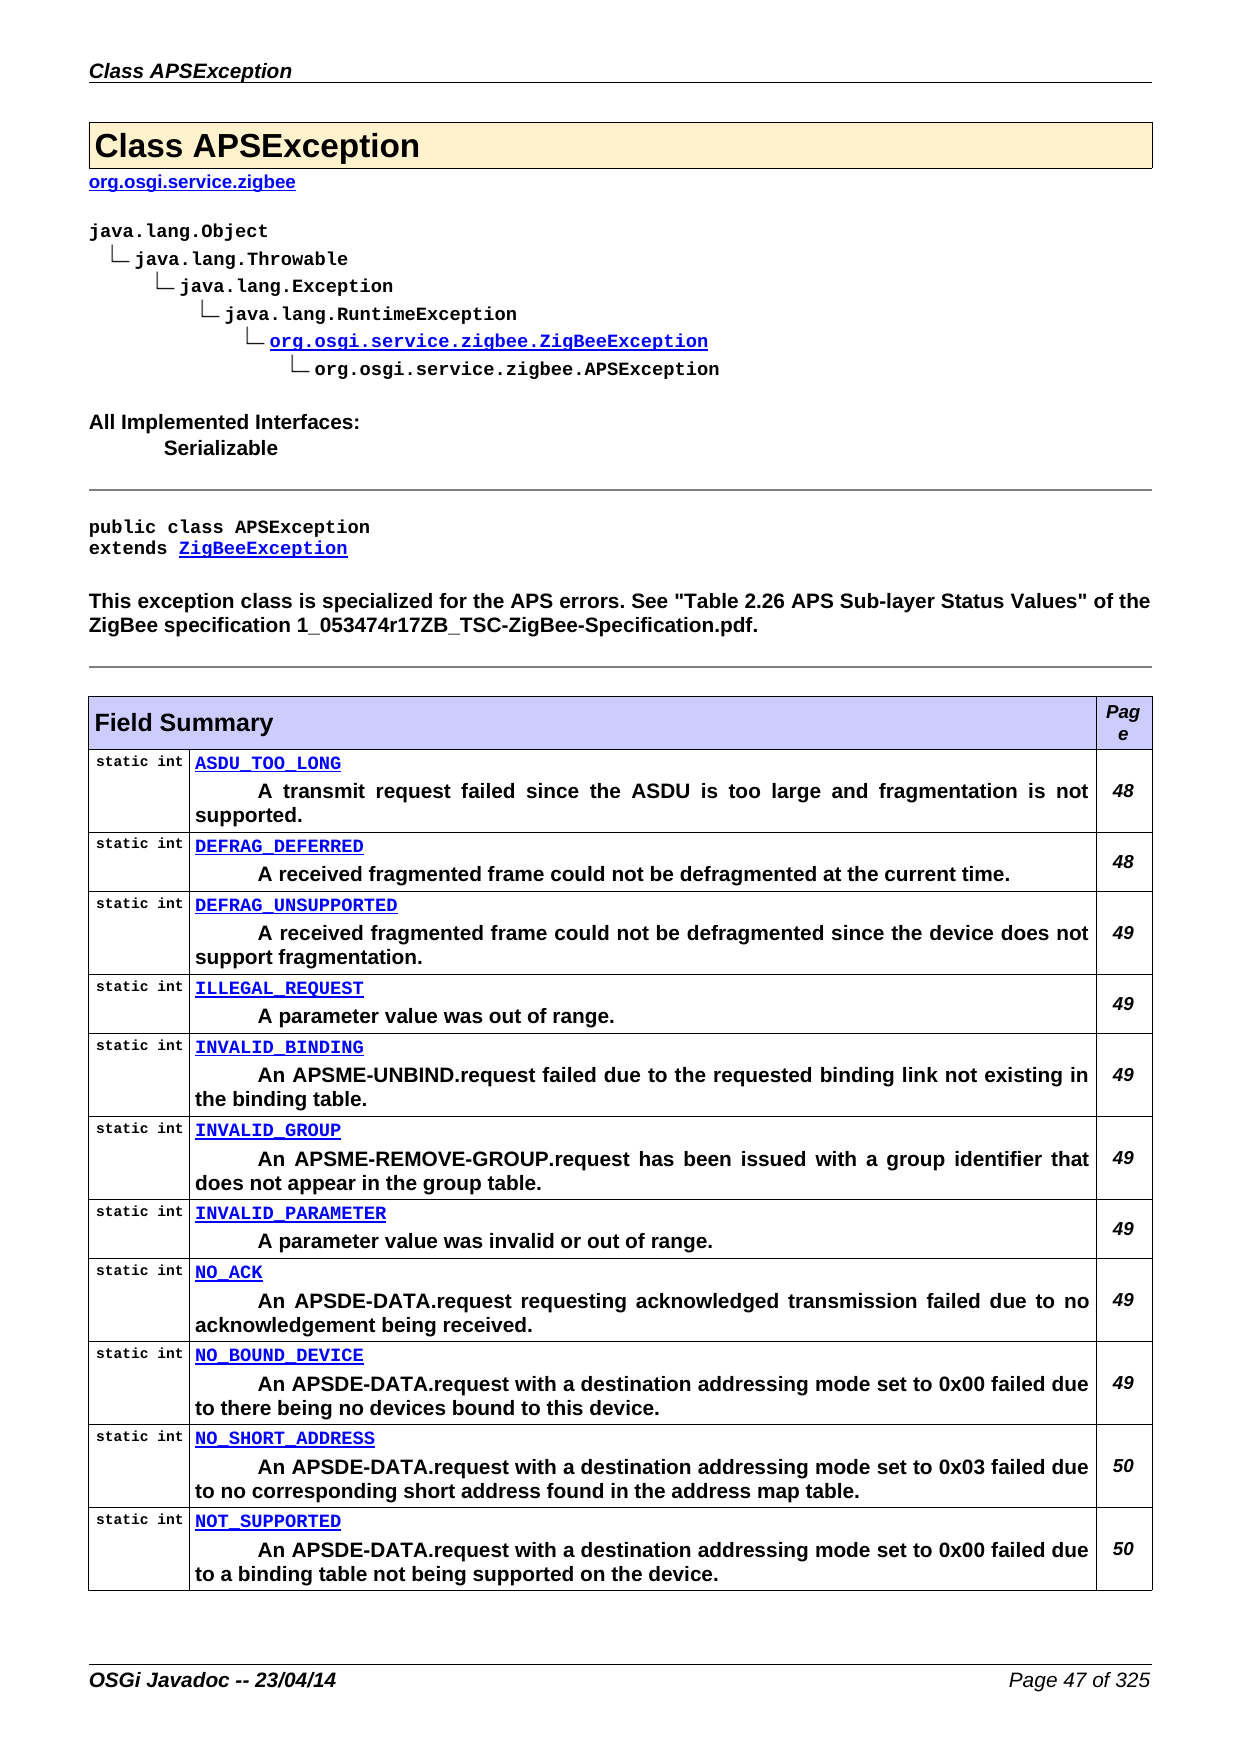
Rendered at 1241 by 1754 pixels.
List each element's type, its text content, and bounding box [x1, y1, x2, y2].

table_cell ASDU_TOO_LONG A transmit request failed since the ASDU is too large and fragmentation is not supported. [190, 750, 1096, 832]
table_cell static int [89, 1034, 189, 1116]
subtitle All Implemented Interfaces: [88, 410, 1152, 434]
table_header Field Summary [89, 697, 1096, 749]
table_cell 51 [1097, 1508, 1152, 1590]
text java.lang.RuntimeException [88, 298, 1152, 326]
table_cell INVALID_PARAMETER A parameter value was invalid or out of range. [190, 1200, 1096, 1258]
text java.lang.Throwable [88, 243, 1152, 271]
table_cell 50 [1097, 892, 1152, 974]
text This exception class is specialized for the APS errors. See "Table 2.26 APS Sub-layer Status Values" of the ZigBee specification 1_053474r17ZB_TSC-ZigBee-Specification.pdf. [88, 589, 1152, 637]
text org.osgi.service.zigbee.ZigBeeException [88, 326, 1152, 353]
text public class APSException [88, 518, 1152, 539]
picture [201, 298, 225, 321]
table_cell NO_BOUND_DEVICE An APSDE-DATA.request with a destination addressing mode set to 0x00 failed due to there being no devices bound to this device. [190, 1342, 1096, 1424]
table_cell INVALID_GROUP An APSME-REMOVE-GROUP.request has been issued with a group identifier that does not appear in the group table. [190, 1117, 1096, 1199]
table_cell static int [89, 1259, 189, 1341]
table_cell 50 [1097, 975, 1152, 1033]
table_cell NO_SHORT_ADDRESS An APSDE-DATA.request with a destination addressing mode set to 0x03 failed due to no corresponding short address found in the address map table. [190, 1425, 1096, 1507]
table_cell 50 [1097, 1259, 1152, 1341]
table_cell 50 [1097, 1342, 1152, 1424]
subtitle Class APSException [90, 123, 1152, 168]
text extends ZigBeeException [88, 539, 1152, 560]
table_cell DEFRAG_DEFERRED A received fragmented frame could not be defragmented at the current time. [190, 833, 1096, 891]
table_cell DEFRAG_UNSUPPORTED A received fragmented frame could not be defragmented since the device does not support fragmentation. [190, 892, 1096, 974]
table_cell static int [89, 975, 189, 1033]
table_cell static int [89, 1342, 189, 1424]
table_cell ILLEGAL_REQUEST A parameter value was out of range. [190, 975, 1096, 1033]
picture [291, 353, 315, 376]
table_cell static int [89, 892, 189, 974]
picture [111, 243, 135, 266]
table_cell INVALID_BINDING An APSME-UNBIND.request failed due to the requested binding link not existing in the binding table. [190, 1034, 1096, 1116]
table_cell 49 [1097, 833, 1152, 891]
table_cell static int [89, 1508, 189, 1590]
table_cell 51 [1097, 1425, 1152, 1507]
table_cell static int [89, 1200, 189, 1258]
table_cell 49 [1097, 750, 1152, 832]
text java.lang.Object [88, 222, 1152, 243]
table_cell 50 [1097, 1034, 1152, 1116]
table_cell static int [89, 833, 189, 891]
text Serializable [163, 436, 1152, 460]
table_header Page [1097, 697, 1152, 749]
table_cell static int [89, 1425, 189, 1507]
text org.osgi.service.zigbee.APSException [88, 353, 1152, 381]
table_cell NOT_SUPPORTED An APSDE-DATA.request with a destination addressing mode set to 0x00 failed due to a binding table not being supported on the device. [190, 1508, 1096, 1590]
table_cell 50 [1097, 1117, 1152, 1199]
picture [246, 325, 270, 348]
table_cell NO_ACK An APSDE-DATA.request requesting acknowledged transmission failed due to no acknowledgement being received. [190, 1259, 1096, 1341]
text java.lang.Exception [88, 271, 1152, 298]
picture [156, 270, 180, 293]
table_cell 50 [1097, 1200, 1152, 1258]
table_cell static int [89, 1117, 189, 1199]
text org.osgi.service.zigbee [88, 171, 1152, 193]
table_cell static int [89, 750, 189, 832]
